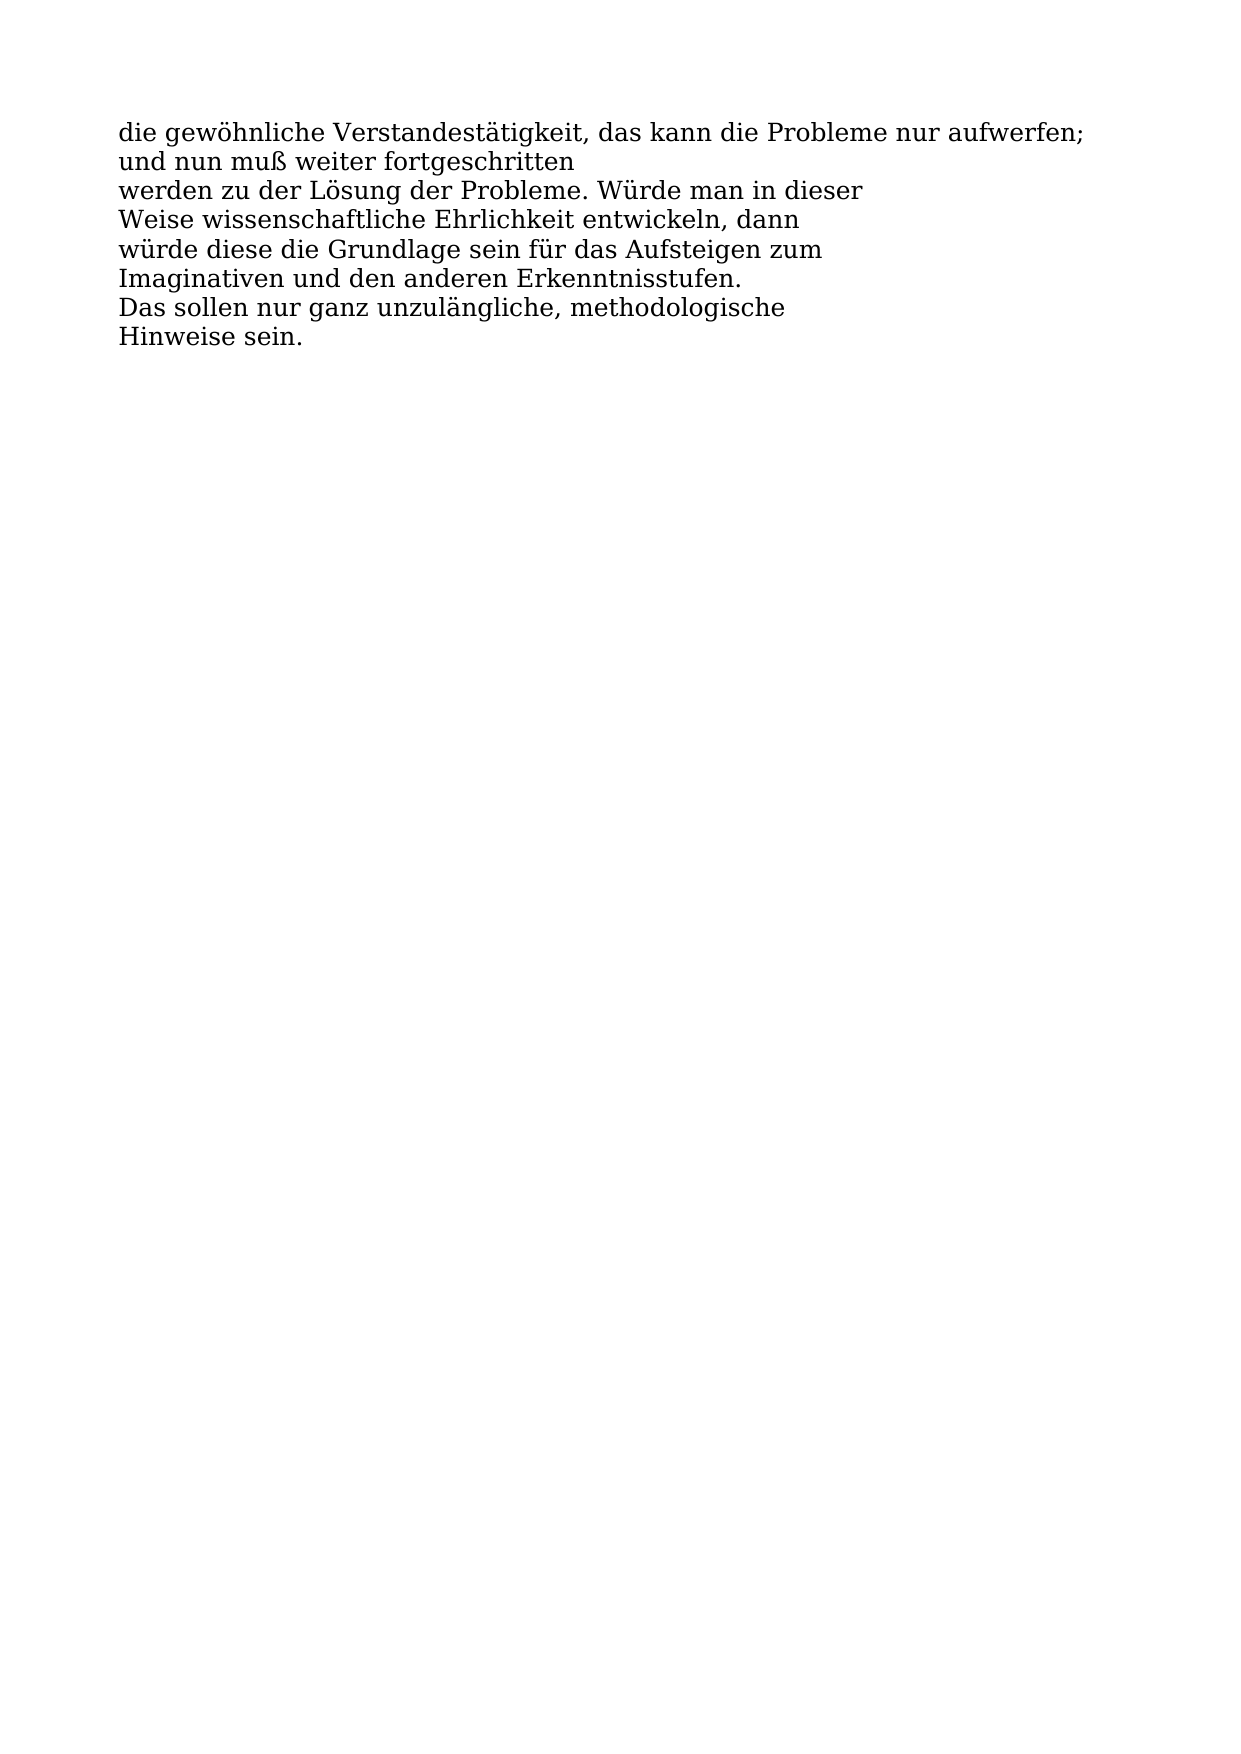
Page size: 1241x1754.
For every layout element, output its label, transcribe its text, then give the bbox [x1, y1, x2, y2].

text würde diese die Grundlage sein für das Aufsteigen zum [118, 235, 1122, 264]
text Das sollen nur ganz unzulängliche, methodologische [118, 293, 1122, 322]
text Weise wissenschaftliche Ehrlichkeit entwickeln, dann [118, 206, 1122, 235]
text die gewöhnliche Verstandestätigkeit, das kann die Probleme nur aufwerfen; und nun muß weiter fortgeschritten [118, 118, 1122, 176]
text Hinweise sein. [118, 322, 1122, 351]
text Imaginativen und den anderen Erkenntnisstufen. [118, 264, 1122, 293]
text werden zu der Lösung der Probleme. Würde man in dieser [118, 176, 1122, 206]
